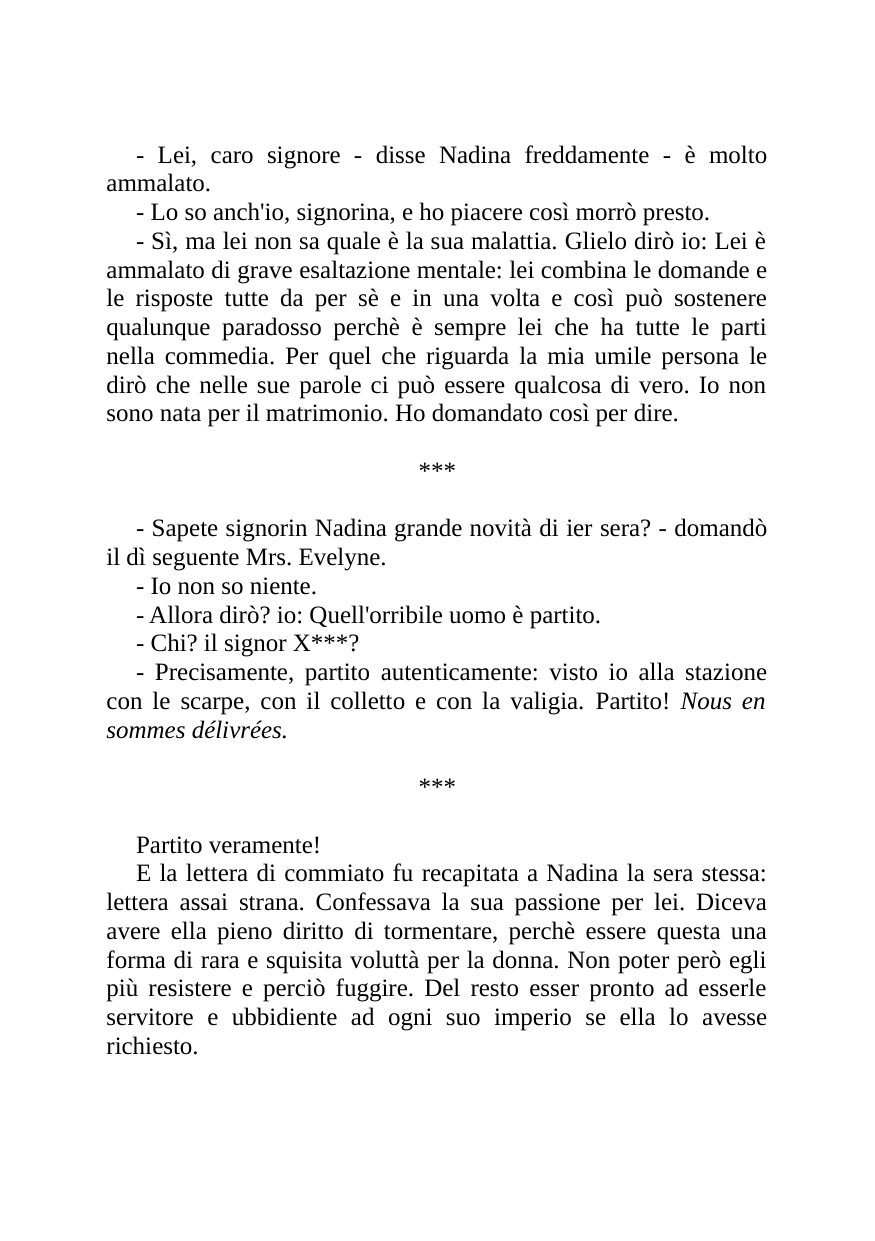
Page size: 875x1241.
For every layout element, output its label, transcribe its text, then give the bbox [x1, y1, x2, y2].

text Partito veramente! [106, 830, 768, 858]
text - Sì, ma lei non sa quale è la sua malattia. Glielo dirò io: Lei è ammalato di grave esaltazione mentale: lei combina le domande e le risposte tutte da per sè e in una volta e così può sostenere qualunque paradosso perchè è sempre lei che ha tutte le parti nella commedia. Per quel che riguarda la mia umile persona le dirò che nelle sue parole ci può essere qualcosa di vero. Io non sono nata per il matrimonio. Ho domandato così per dire. [106, 226, 768, 427]
text - Chi? il signor X***? [106, 628, 768, 657]
text - Sapete signorin Nadina grande novità di ier sera? - domandò il dì seguente Mrs. Evelyne. [106, 513, 768, 571]
text *** [106, 772, 768, 801]
text - Precisamente, partito autenticamente: visto io alla stazione con le scarpe, con il colletto e con la valigia. Partito! Nous en sommes délivrées. [106, 657, 768, 743]
text E la lettera di commiato fu recapitata a Nadina la sera stessa: lettera assai strana. Confessava la sua passione per lei. Diceva avere ella pieno diritto di tormentare, perchè essere questa una forma di rara e squisita voluttà per la donna. Non poter però egli più resistere e perciò fuggire. Del resto esser pronto ad esserle servitore e ubbidiente ad ogni suo imperio se ella lo avesse richiesto. [106, 858, 768, 1060]
text - Io non so niente. [106, 571, 768, 600]
text - Lo so anch'io, signorina, e ho piacere così morrò presto. [106, 197, 768, 226]
text *** [106, 456, 768, 485]
text - Allora dirò? io: Quell'orribile uomo è partito. [106, 600, 768, 628]
text - Lei, caro signore - disse Nadina freddamente - è molto ammalato. [106, 140, 768, 197]
